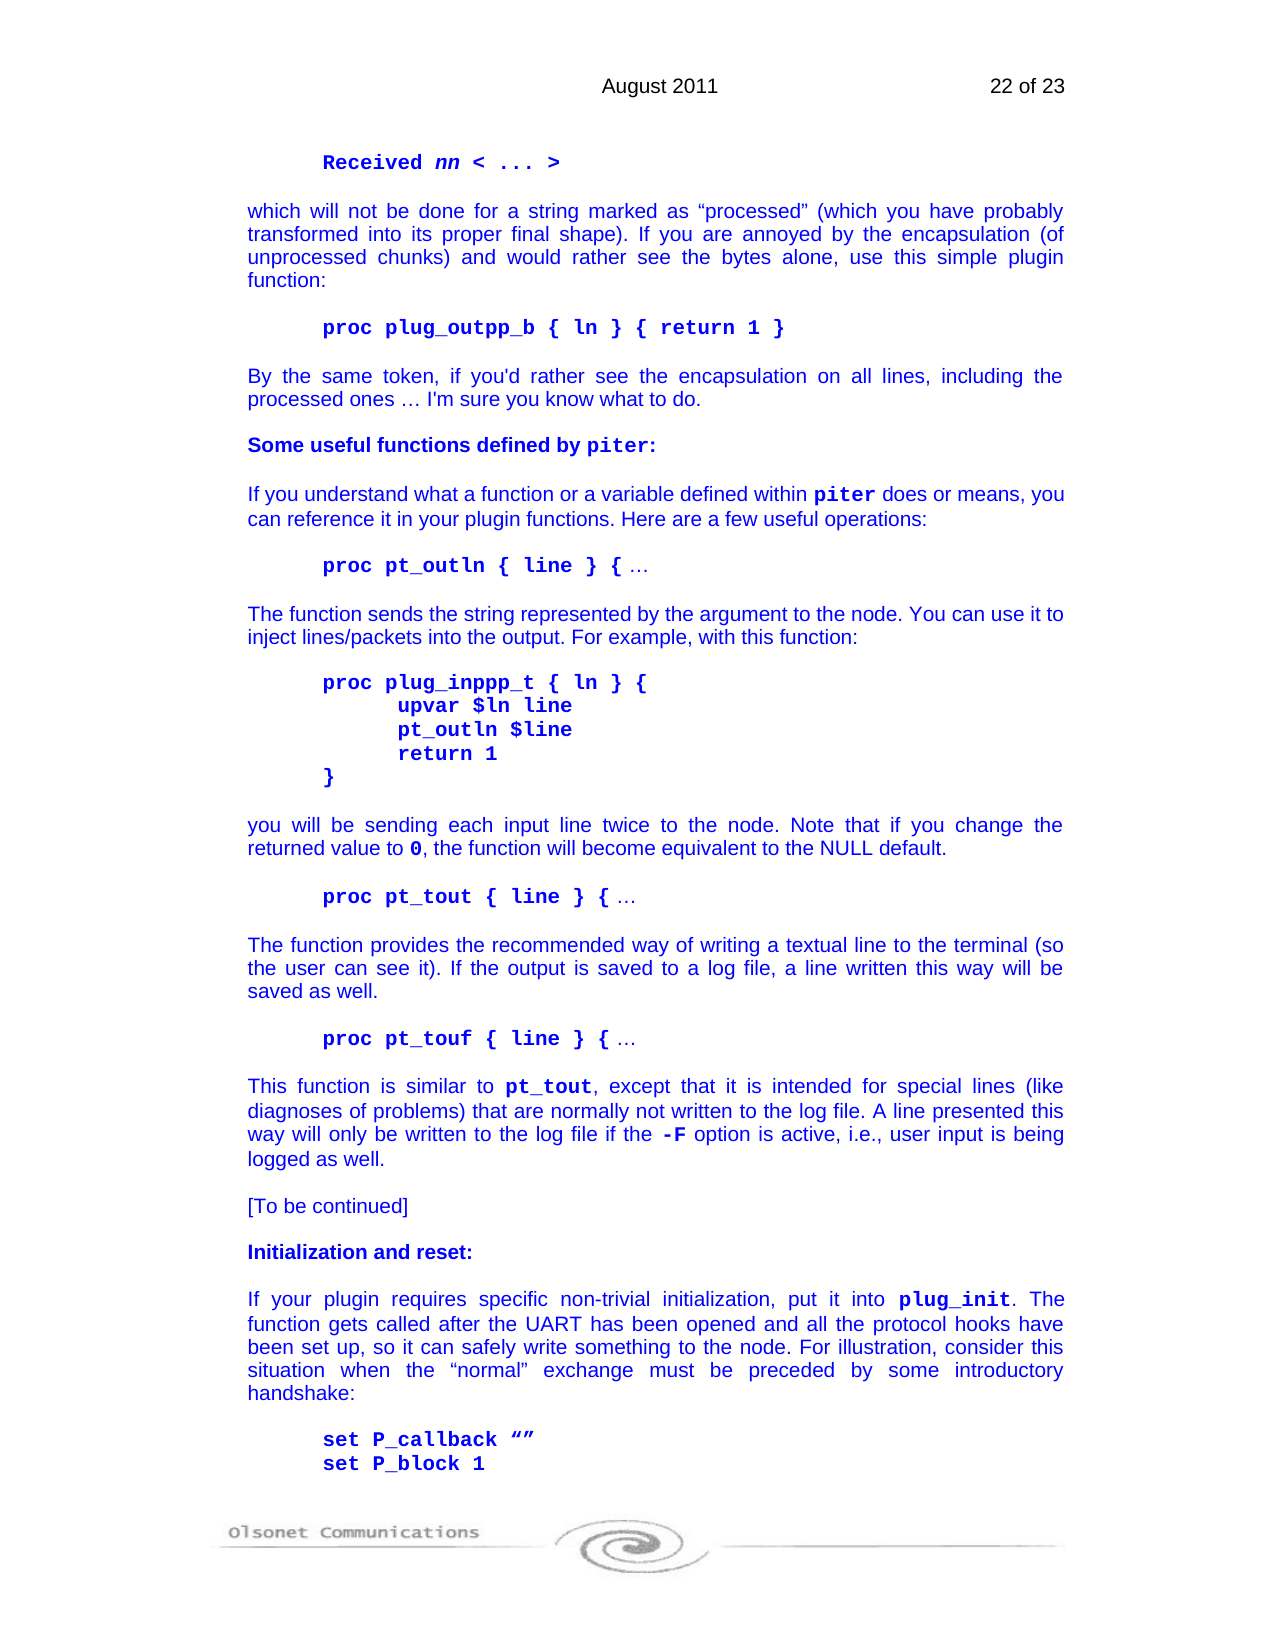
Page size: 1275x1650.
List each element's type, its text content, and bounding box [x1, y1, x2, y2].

text Initialization and reset: [247, 1241, 1065, 1264]
text By the same token, if you'd rather see the encapsulation on all lines, including the processed ones … I'm sure you know what to do. [247, 364, 1065, 411]
text } [247, 766, 1065, 790]
text If your plugin requires specific non-trivial initialization, put it into plug_init. The function gets called after the UART has been opened and all the protocol hooks have been set up, so it can safely write something to the node. For illustration, consider this situation when the “normal” exchange must be preceded by some introductory handshake: [247, 1287, 1065, 1405]
text upvar $ln line [247, 695, 1065, 719]
text proc plug_inppp_t { ln } { [247, 672, 1065, 695]
text [To be continued] [247, 1194, 1065, 1217]
text set P_callback “” [247, 1429, 1065, 1452]
text proc plug_outpp_b { ln } { return 1 } [247, 315, 1065, 341]
text proc pt_outln { line } { … [247, 554, 1065, 579]
picture [210, 1504, 1065, 1596]
text The function sends the string represented by the argument to the node. You can use it to inject lines/packets into the output. For example, with this function: [247, 602, 1065, 648]
text pt_outln $line [247, 719, 1065, 743]
text If you understand what a function or a variable defined within piter does or means, you can reference it in your plugin functions. Here are a few useful operations: [247, 482, 1065, 531]
text you will be sending each input line twice to the node. Note that if you change the returned value to 0, the function will become equivalent to the NULL default. [247, 813, 1065, 862]
text which will not be done for a string marked as “processed” (which you have probably transformed into its proper final shape). If you are annoyed by the encapsulation (of unprocessed chunks) and would rather see the bytes alone, use this simple plugin function: [247, 199, 1065, 292]
text Some useful functions defined by piter: [247, 434, 1065, 459]
text proc pt_touf { line } { … [247, 1026, 1065, 1051]
text The function provides the recommended way of writing a textual line to the terminal (so the user can see it). If the output is saved to a log file, a line written this way will be saved as well. [247, 933, 1065, 1003]
text proc pt_tout { line } { … [247, 885, 1065, 910]
text set P_block 1 [247, 1452, 1065, 1476]
text This function is similar to pt_tout, except that it is intended for special lines (like diagnoses of problems) that are normally not written to the log file. A line presented this way will only be written to the log file if the -F option is active, i.e., user input is being logged as well. [247, 1074, 1065, 1171]
text return 1 [247, 743, 1065, 766]
text Received nn < ... > [247, 151, 1065, 176]
